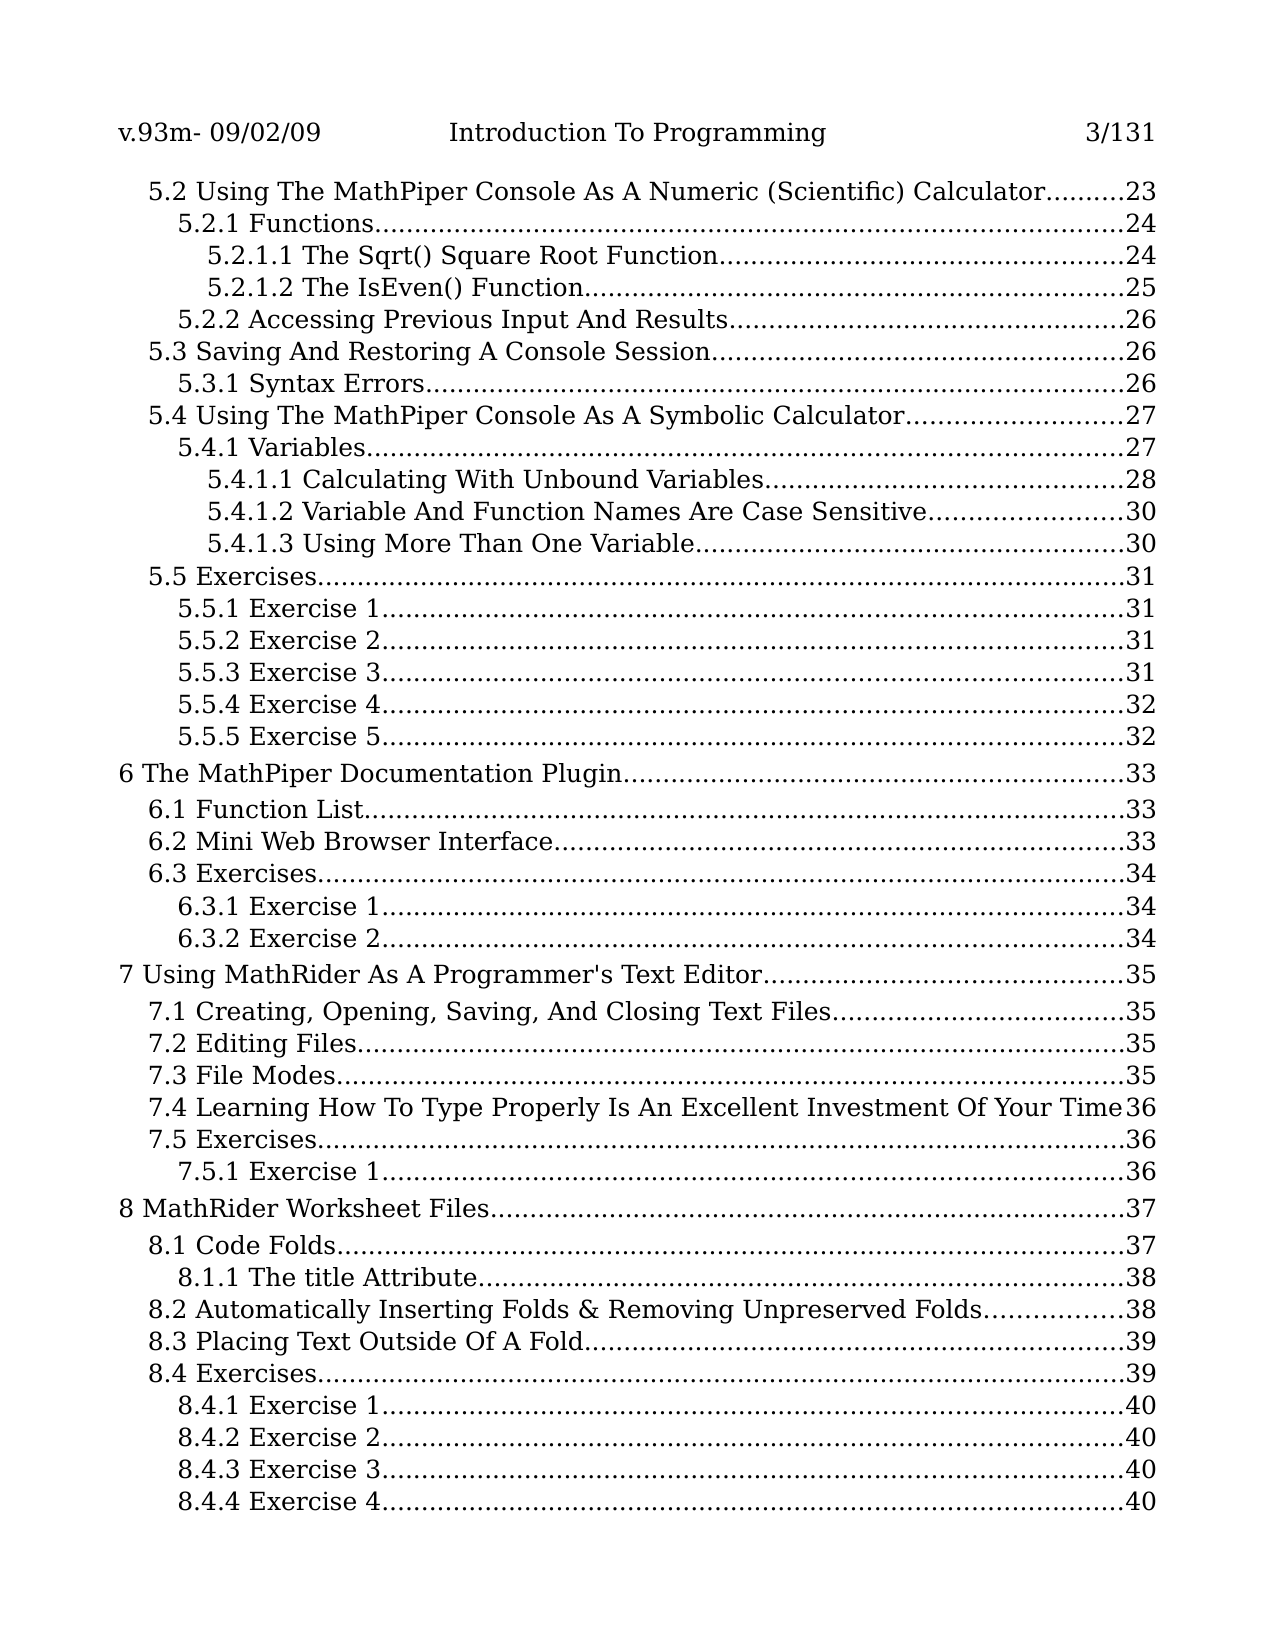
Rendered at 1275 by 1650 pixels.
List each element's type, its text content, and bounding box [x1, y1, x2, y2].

text 7.5 Exercises 36 [148, 1126, 1157, 1155]
text 7 Using MathRider As A Programmer's Text Editor 35 [118, 961, 1157, 990]
text 8.1 Code Folds 37 [148, 1231, 1157, 1260]
text 5.3 Saving And Restoring A Console Session 26 [148, 337, 1157, 366]
text 6.1 Function List 33 [148, 796, 1157, 825]
text 5.4.1.3 Using More Than One Variable 30 [207, 530, 1157, 559]
text 5.2.2 Accessing Previous Input And Results 26 [177, 305, 1157, 334]
text 8 MathRider Worksheet Files 37 [118, 1194, 1157, 1223]
text 8.3 Placing Text Outside Of A Fold 39 [148, 1327, 1157, 1356]
text 5.5.5 Exercise 5 32 [177, 722, 1157, 751]
text 5.5 Exercises 31 [148, 562, 1157, 591]
text 5.2 Using The MathPiper Console As A Numeric (Scientific) Calculator 23 [148, 177, 1157, 206]
text 5.5.1 Exercise 1 31 [177, 594, 1157, 623]
text 8.4.2 Exercise 2 40 [177, 1423, 1157, 1453]
text 5.4.1.2 Variable And Function Names Are Case Sensitive 30 [207, 498, 1157, 527]
text 7.4 Learning How To Type Properly Is An Excellent Investment Of Your Time 36 [148, 1093, 1157, 1123]
text 8.2 Automatically Inserting Folds & Removing Unpreserved Folds 38 [148, 1295, 1157, 1324]
text 7.1 Creating, Opening, Saving, And Closing Text Files 35 [148, 997, 1157, 1026]
text 5.4.1.1 Calculating With Unbound Variables 28 [207, 466, 1157, 495]
text 5.2.1 Functions 24 [177, 209, 1157, 238]
text 6.3 Exercises 34 [148, 860, 1157, 889]
text 8.1.1 The title Attribute 38 [177, 1263, 1157, 1292]
text 8.4.1 Exercise 1 40 [177, 1391, 1157, 1421]
text 7.2 Editing Files 35 [148, 1029, 1157, 1058]
text 7.5.1 Exercise 1 36 [177, 1158, 1157, 1187]
text 8.4.3 Exercise 3 40 [177, 1456, 1157, 1485]
text 8.4 Exercises 39 [148, 1359, 1157, 1388]
text 5.5.4 Exercise 4 32 [177, 690, 1157, 719]
text 6 The MathPiper Documentation Plugin 33 [118, 759, 1157, 788]
text 5.2.1.2 The IsEven() Function 25 [207, 273, 1157, 302]
text 6.2 Mini Web Browser Interface 33 [148, 828, 1157, 857]
text 5.4 Using The MathPiper Console As A Symbolic Calculator 27 [148, 401, 1157, 431]
text 5.5.2 Exercise 2 31 [177, 626, 1157, 655]
text 6.3.1 Exercise 1 34 [177, 892, 1157, 921]
text 5.5.3 Exercise 3 31 [177, 658, 1157, 687]
text 5.2.1.1 The Sqrt() Square Root Function 24 [207, 241, 1157, 270]
text 7.3 File Modes 35 [148, 1061, 1157, 1091]
text 6.3.2 Exercise 2 34 [177, 924, 1157, 953]
text 5.3.1 Syntax Errors 26 [177, 369, 1157, 398]
text 5.4.1 Variables 27 [177, 433, 1157, 463]
text 8.4.4 Exercise 4 40 [177, 1488, 1157, 1517]
